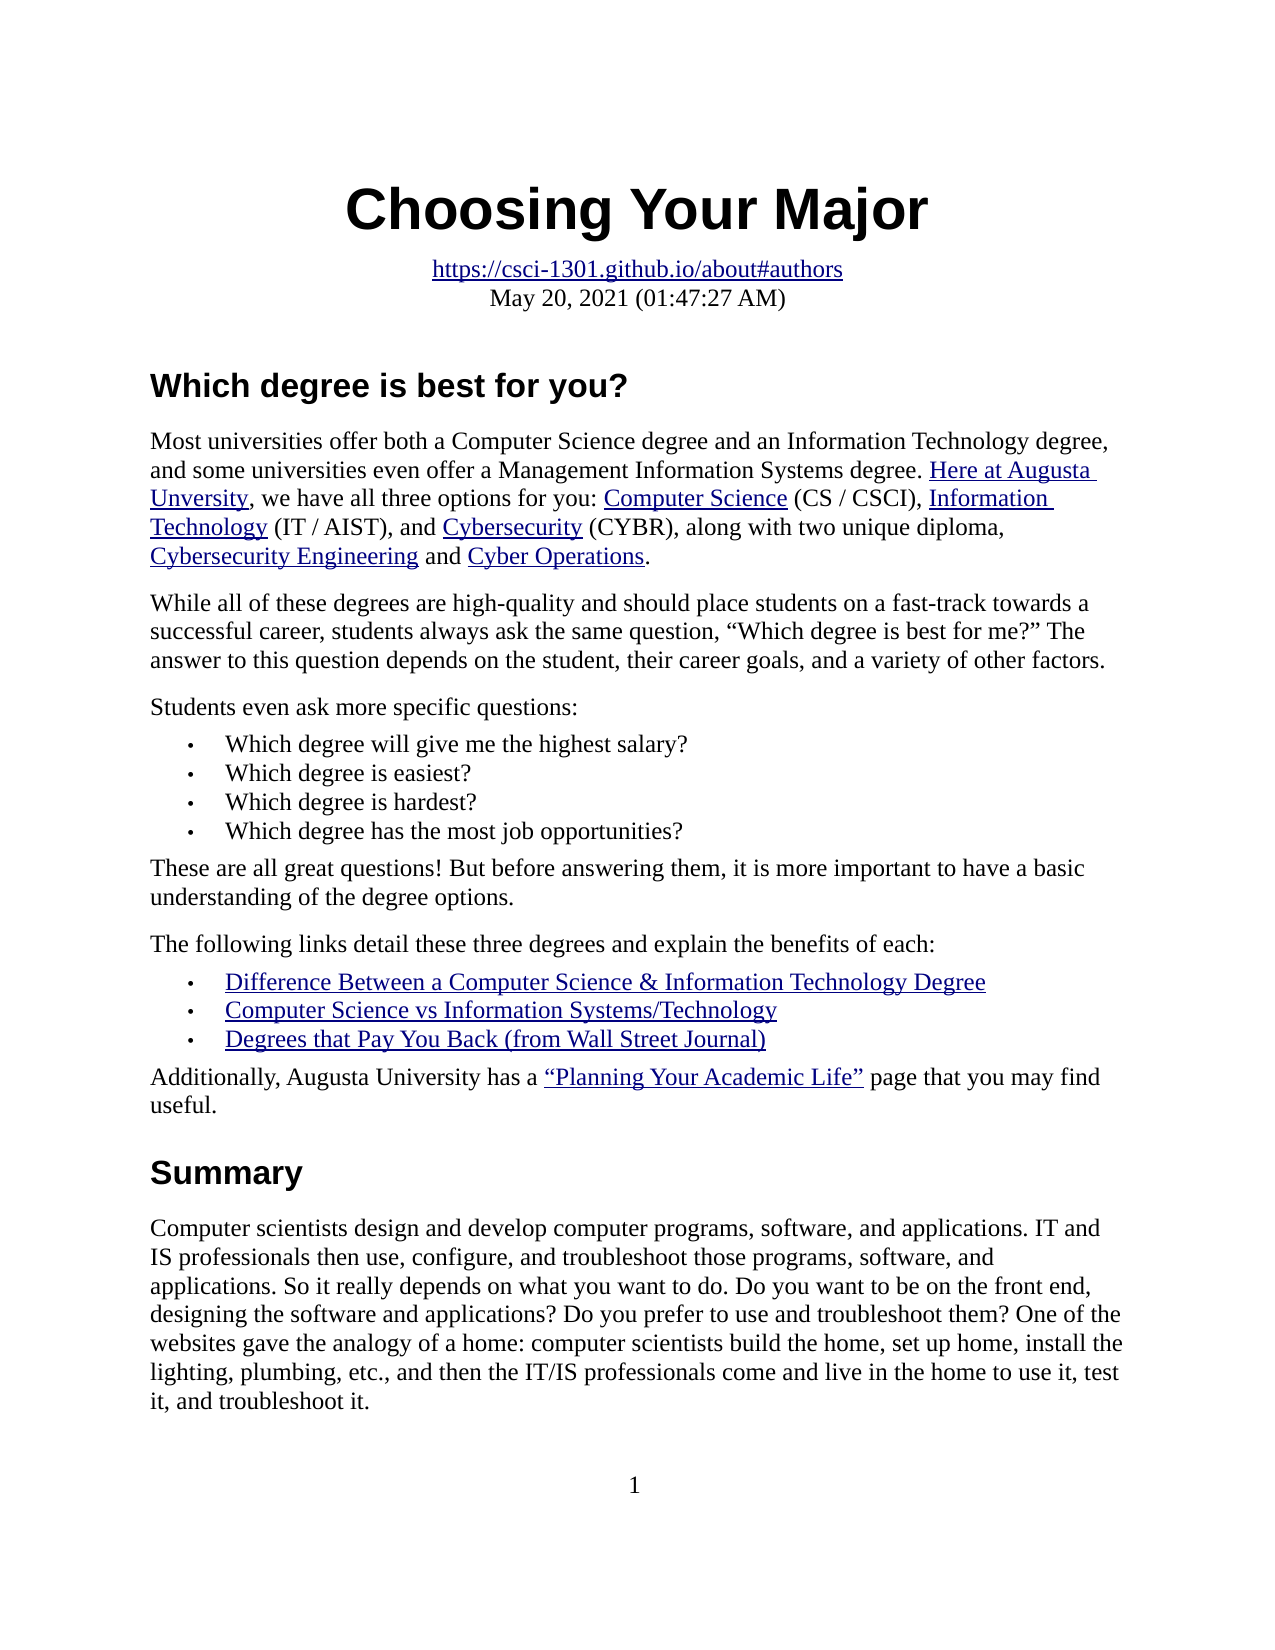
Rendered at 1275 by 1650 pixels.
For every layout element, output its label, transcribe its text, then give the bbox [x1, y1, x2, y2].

list Which degree is hardest? [187, 787, 1125, 816]
list Which degree is easiest? [187, 758, 1125, 787]
text May 20, 2021 (01:47:27 AM) [150, 283, 1125, 312]
list Computer Science vs Information Systems/Technology [187, 995, 1125, 1024]
text Computer scientists design and develop computer programs, software, and applications. IT and IS professionals then use, configure, and troubleshoot those programs, software, and applications. So it really depends on what you want to do. Do you want to be on the front end, designing the software and applications? Do you prefer to use and troubleshoot them? One of the websites gave the analogy of a home: computer scientists build the home, set up home, install the lighting, plumbing, etc., and then the IT/IS professionals come and live in the home to use it, test it, and troubleshoot it. [150, 1213, 1125, 1414]
text These are all great questions! But before answering them, it is more important to have a basic understanding of the degree options. [150, 853, 1125, 911]
list Which degree will give me the highest salary? [187, 729, 1125, 758]
text While all of these degrees are high-quality and should place students on a fast-track towards a successful career, students always ask the same question, “Which degree is best for me?” The answer to this question depends on the student, their career goals, and a variety of other factors. [150, 588, 1125, 674]
subtitle Summary [150, 1153, 1125, 1192]
title Choosing Your Major [150, 175, 1125, 242]
text https://csci-1301.github.io/about#authors [150, 254, 1125, 283]
text The following links detail these three degrees and explain the benefits of each: [150, 929, 1125, 958]
text Additionally, Augusta University has a “Planning Your Academic Life” page that you may find useful. [150, 1062, 1125, 1119]
text Students even ask more specific questions: [150, 692, 1125, 721]
list Difference Between a Computer Science & Information Technology Degree [187, 967, 1125, 995]
subtitle Which degree is best for you? [150, 366, 1125, 404]
list Degrees that Pay You Back (from Wall Street Journal) [187, 1024, 1125, 1053]
list Which degree has the most job opportunities? [187, 816, 1125, 844]
text Most universities offer both a Computer Science degree and an Information Technology degree, and some universities even offer a Management Information Systems degree. Here at Augusta Unversity, we have all three options for you: Computer Science (CS / CSCI), Information Technology (IT / AIST), and Cybersecurity (CYBR), along with two unique diploma, Cybersecurity Engineering and Cyber Operations. [150, 426, 1125, 570]
